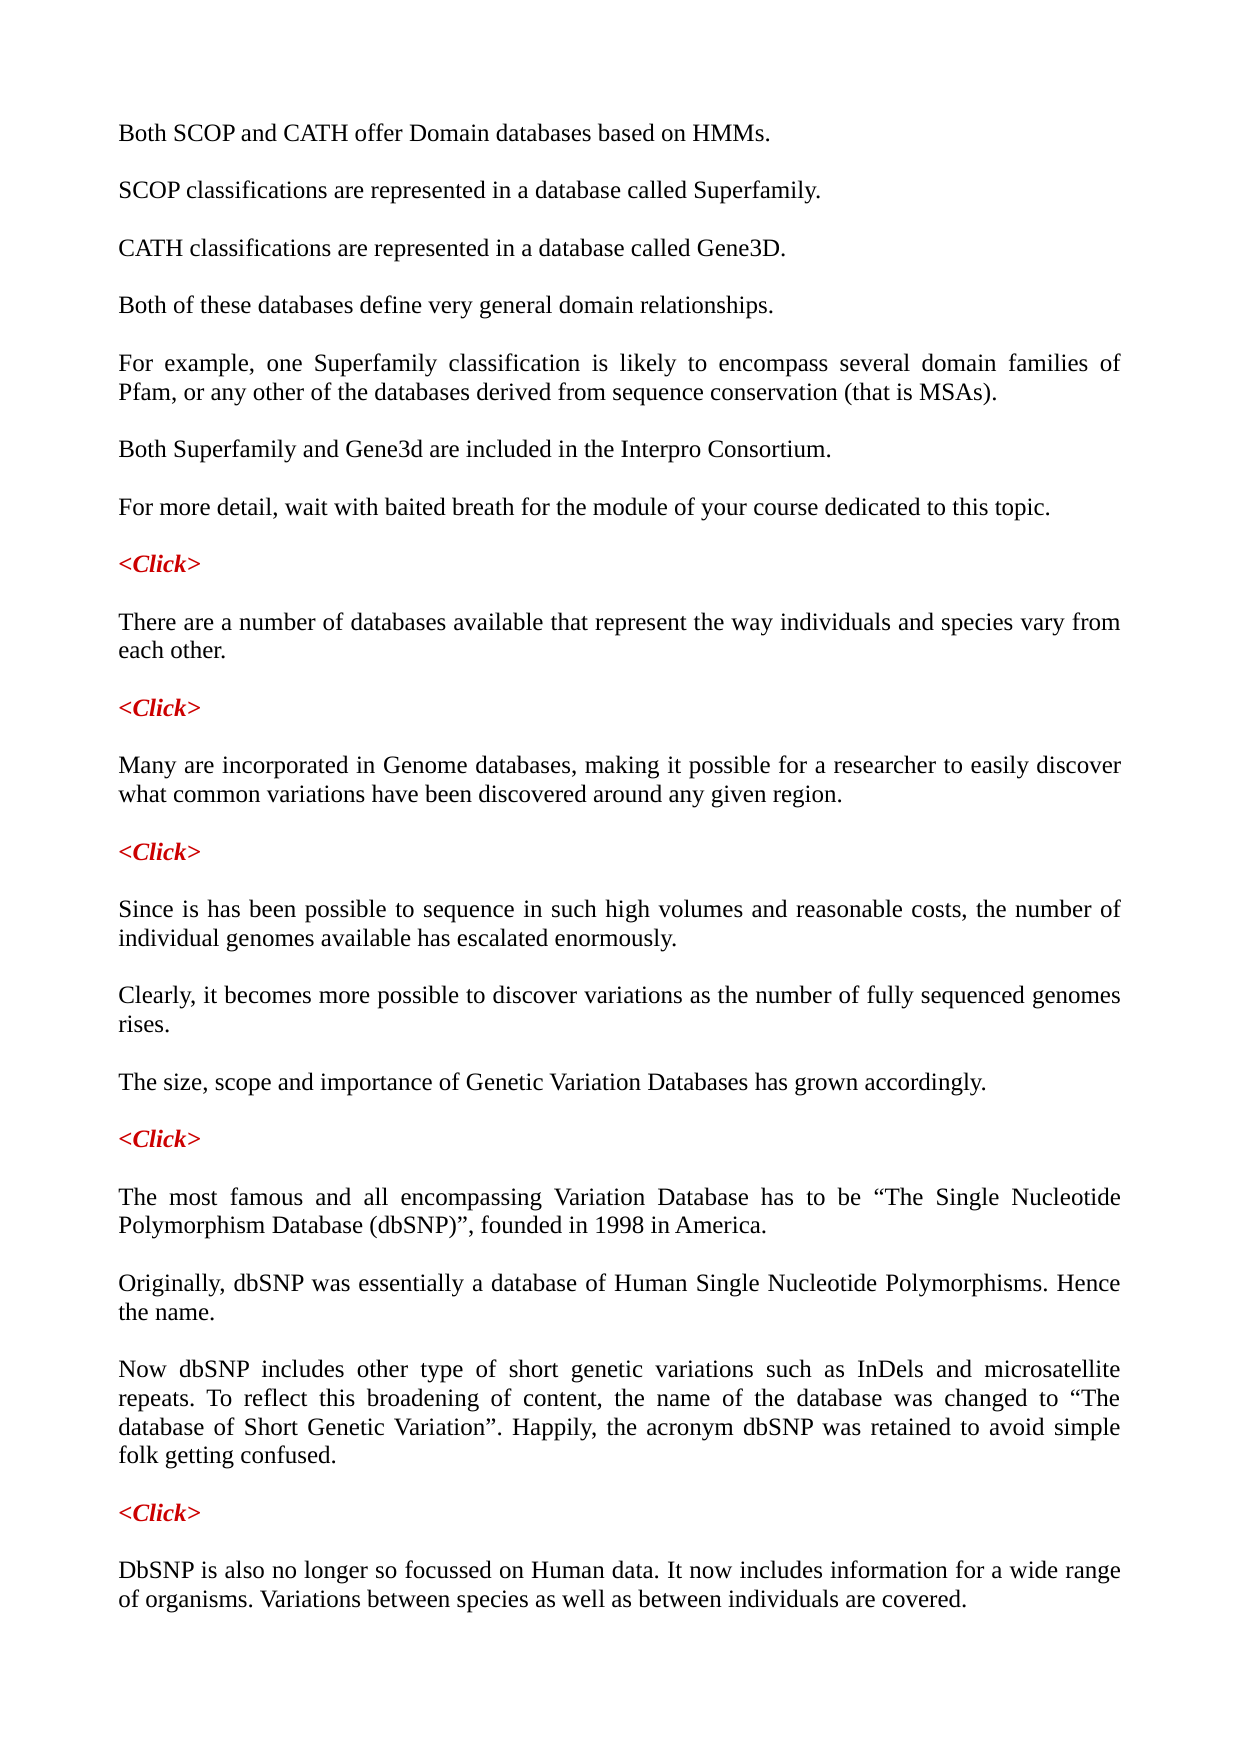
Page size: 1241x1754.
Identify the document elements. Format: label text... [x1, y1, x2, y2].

text Both of these databases define very general domain relationships. [118, 291, 1122, 319]
text <Click> [118, 1124, 1122, 1153]
text <Click> [118, 693, 1122, 722]
text Both SCOP and CATH offer Domain databases based on HMMs. [118, 118, 1122, 147]
text Originally, dbSNP was essentially a database of Human Single Nucleotide Polymorphisms. Hence the name. [118, 1268, 1122, 1326]
text Clearly, it becomes more possible to discover variations as the number of fully sequenced genomes rises. [118, 981, 1122, 1038]
text Both Superfamily and Gene3d are included in the Interpro Consortium. [118, 434, 1122, 463]
text Since is has been possible to sequence in such high volumes and reasonable costs, the number of individual genomes available has escalated enormously. [118, 894, 1122, 952]
text Many are incorporated in Genome databases, making it possible for a researcher to easily discover what common variations have been discovered around any given region. [118, 751, 1122, 808]
text <Click> [118, 1498, 1122, 1527]
text <Click> [118, 837, 1122, 866]
text For more detail, wait with baited breath for the module of your course dedicated to this topic. [118, 492, 1122, 521]
text For example, one Superfamily classification is likely to encompass several domain families of Pfam, or any other of the databases derived from sequence conservation (that is MSAs). [118, 348, 1122, 406]
text Now dbSNP includes other type of short genetic variations such as InDels and microsatellite repeats. To reflect this broadening of content, the name of the database was changed to “The database of Short Genetic Variation”. Happily, the acronym dbSNP was retained to avoid simple folk getting confused. [118, 1354, 1122, 1469]
text The size, scope and importance of Genetic Variation Databases has grown accordingly. [118, 1067, 1122, 1096]
text DbSNP is also no longer so focussed on Human data. It now includes information for a wide range of organisms. Variations between species as well as between individuals are covered. [118, 1556, 1122, 1613]
text There are a number of databases available that represent the way individuals and species vary from each other. [118, 607, 1122, 664]
text SCOP classifications are represented in a database called Superfamily. [118, 176, 1122, 204]
text The most famous and all encompassing Variation Database has to be “The Single Nucleotide Polymorphism Database (dbSNP)”, founded in 1998 in America. [118, 1182, 1122, 1239]
text <Click> [118, 549, 1122, 578]
text CATH classifications are represented in a database called Gene3D. [118, 233, 1122, 262]
